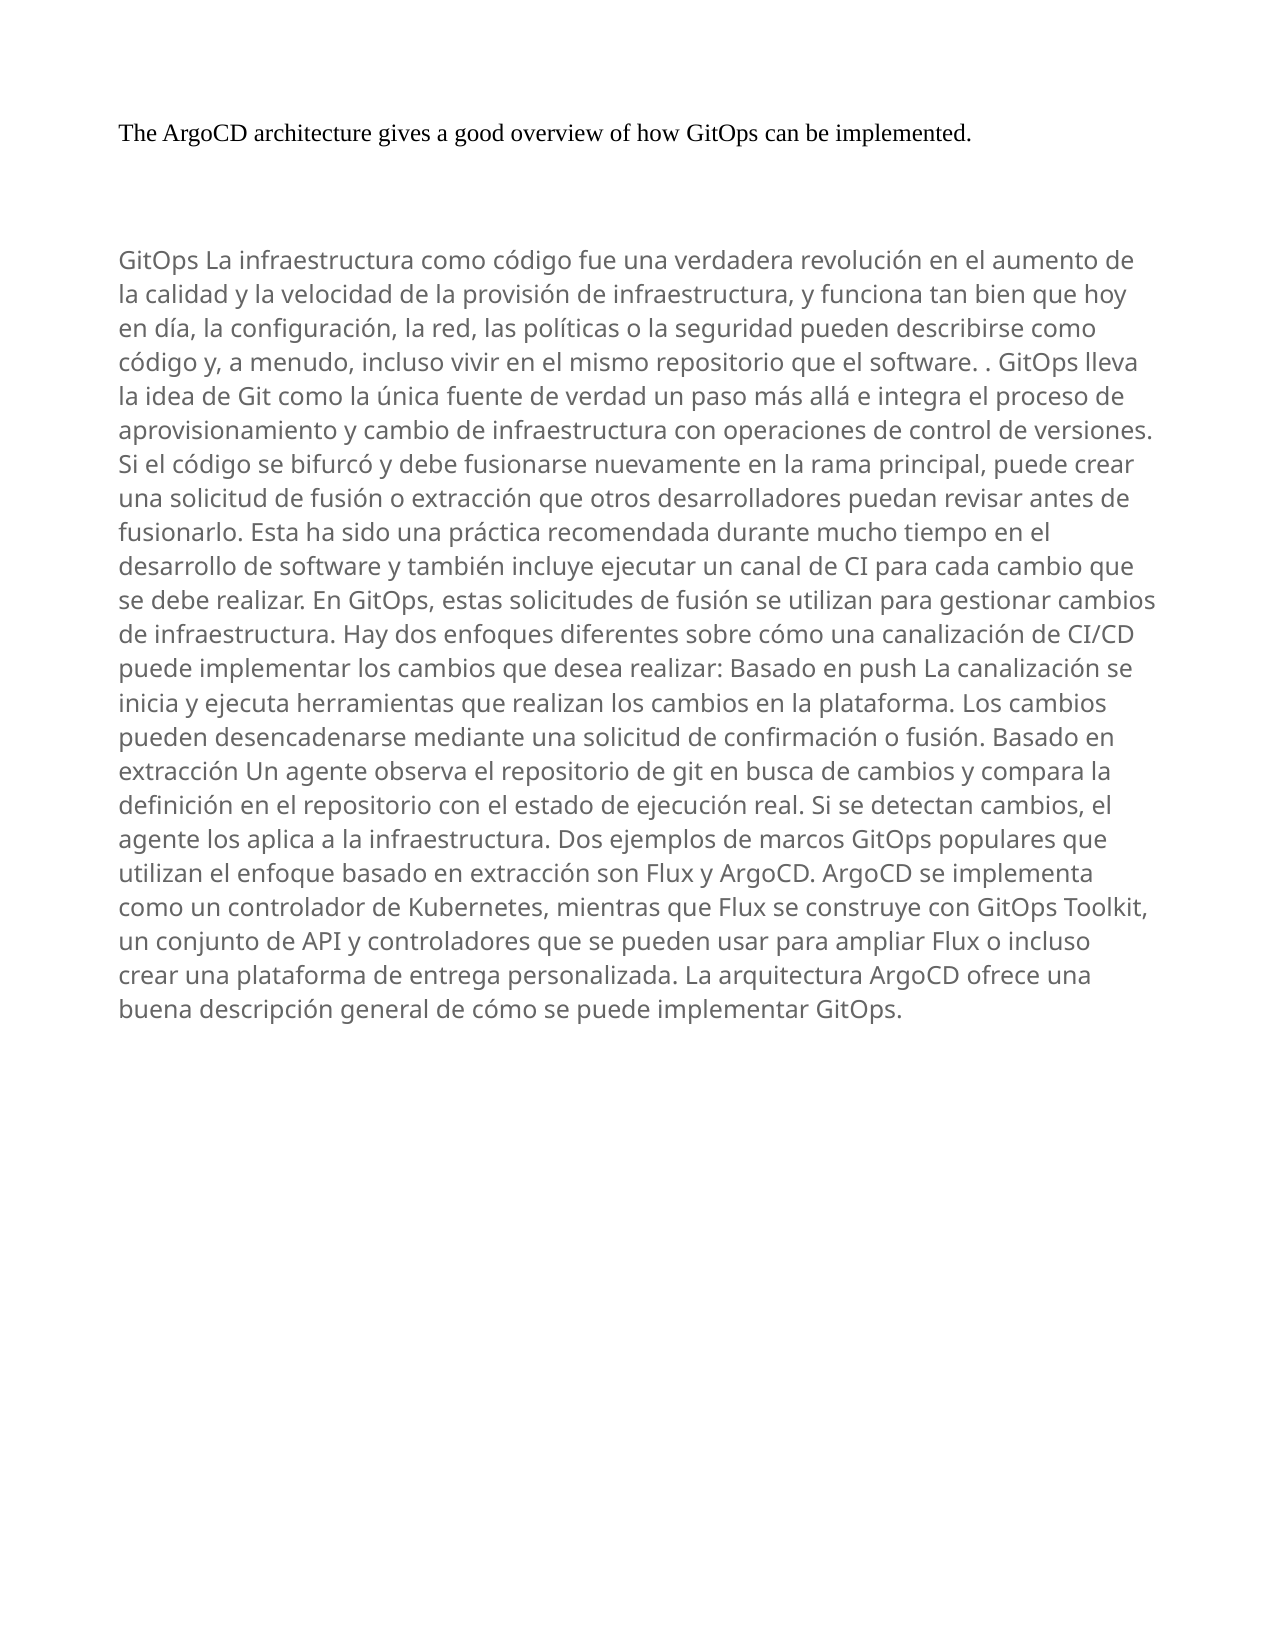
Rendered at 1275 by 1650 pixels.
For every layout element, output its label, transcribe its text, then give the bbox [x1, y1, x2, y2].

text GitOps La infraestructura como código fue una verdadera revolución en el aumento de la calidad y la velocidad de la provisión de infraestructura, y funciona tan bien que hoy en día, la configuración, la red, las políticas o la seguridad pueden describirse como código y, a menudo, incluso vivir en el mismo repositorio que el software. . GitOps lleva la idea de Git como la única fuente de verdad un paso más allá e integra el proceso de aprovisionamiento y cambio de infraestructura con operaciones de control de versiones. Si el código se bifurcó y debe fusionarse nuevamente en la rama principal, puede crear una solicitud de fusión o extracción que otros desarrolladores puedan revisar antes de fusionarlo. Esta ha sido una práctica recomendada durante mucho tiempo en el desarrollo de software y también incluye ejecutar un canal de CI para cada cambio que se debe realizar. En GitOps, estas solicitudes de fusión se utilizan para gestionar cambios de infraestructura. Hay dos enfoques diferentes sobre cómo una canalización de CI/CD puede implementar los cambios que desea realizar: Basado en push La canalización se inicia y ejecuta herramientas que realizan los cambios en la plataforma. Los cambios pueden desencadenarse mediante una solicitud de confirmación o fusión. Basado en extracción Un agente observa el repositorio de git en busca de cambios y compara la definición en el repositorio con el estado de ejecución real. Si se detectan cambios, el agente los aplica a la infraestructura. Dos ejemplos de marcos GitOps populares que utilizan el enfoque basado en extracción son Flux y ArgoCD. ArgoCD se implementa como un controlador de Kubernetes, mientras que Flux se construye con GitOps Toolkit, un conjunto de API y controladores que se pueden usar para ampliar Flux o incluso crear una plataforma de entrega personalizada. La arquitectura ArgoCD ofrece una buena descripción general de cómo se puede implementar GitOps. [118, 242, 1157, 1026]
text The ArgoCD architecture gives a good overview of how GitOps can be implemented. [118, 118, 1157, 147]
